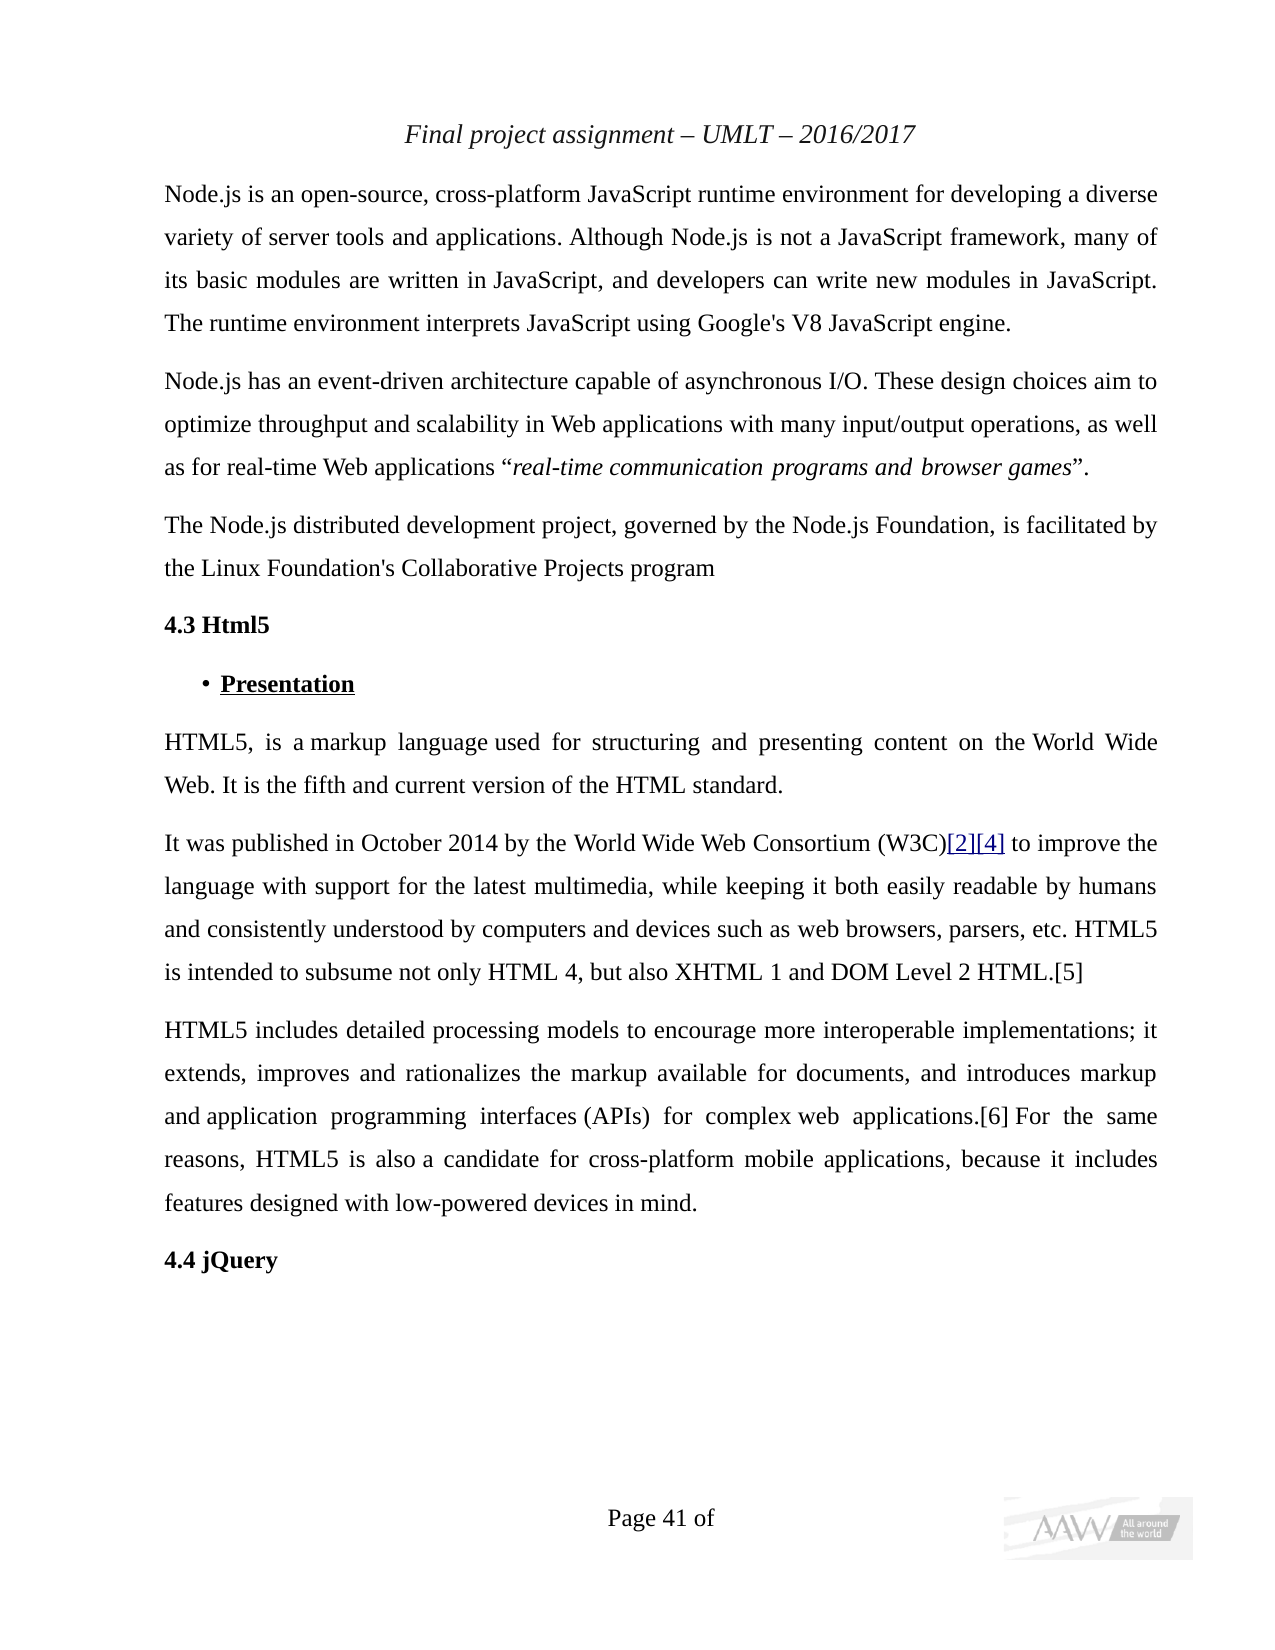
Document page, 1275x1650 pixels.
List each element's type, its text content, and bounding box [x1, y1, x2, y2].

list HTML5, is a markup language used for structuring and presenting content on the World Wide Web. It is the fifth and current version of the HTML standard. [164, 727, 1158, 799]
list Presentation [202, 669, 1158, 697]
subtitle 4.3 Html5 [164, 611, 1158, 639]
text Node.js has an event-driven architecture capable of asynchronous I/O. These design choices aim to optimize throughput and scalability in Web applications with many input/output operations, as well as for real-time Web applications “real-time communication programs and browser games”. [164, 366, 1158, 481]
subtitle 4.4 jQuery [164, 1245, 1158, 1274]
text The Node.js distributed development project, governed by the Node.js Foundation, is facilitated by the Linux Foundation's Collaborative Projects program [164, 510, 1158, 582]
text It was published in October 2014 by the World Wide Web Consortium (W3C)[2][4] to improve the language with support for the latest multimedia, while keeping it both easily readable by humans and consistently understood by computers and devices such as web browsers, parsers, etc. HTML5 is intended to subsume not only HTML 4, but also XHTML 1 and DOM Level 2 HTML.[5] [164, 828, 1158, 986]
picture [1003, 1497, 1193, 1560]
text HTML5 includes detailed processing models to encourage more interoperable implementations; it extends, improves and rationalizes the markup available for documents, and introduces markup and application programming interfaces (APIs) for complex web applications.[6] For the same reasons, HTML5 is also a candidate for cross-platform mobile applications, because it includes features designed with low-powered devices in mind. [164, 1015, 1158, 1216]
text Node.js is an open-source, cross-platform JavaScript runtime environment for developing a diverse variety of server tools and applications. Although Node.js is not a JavaScript framework, many of its basic modules are written in JavaScript, and developers can write new modules in JavaScript. The runtime environment interprets JavaScript using Google's V8 JavaScript engine. [164, 179, 1158, 337]
